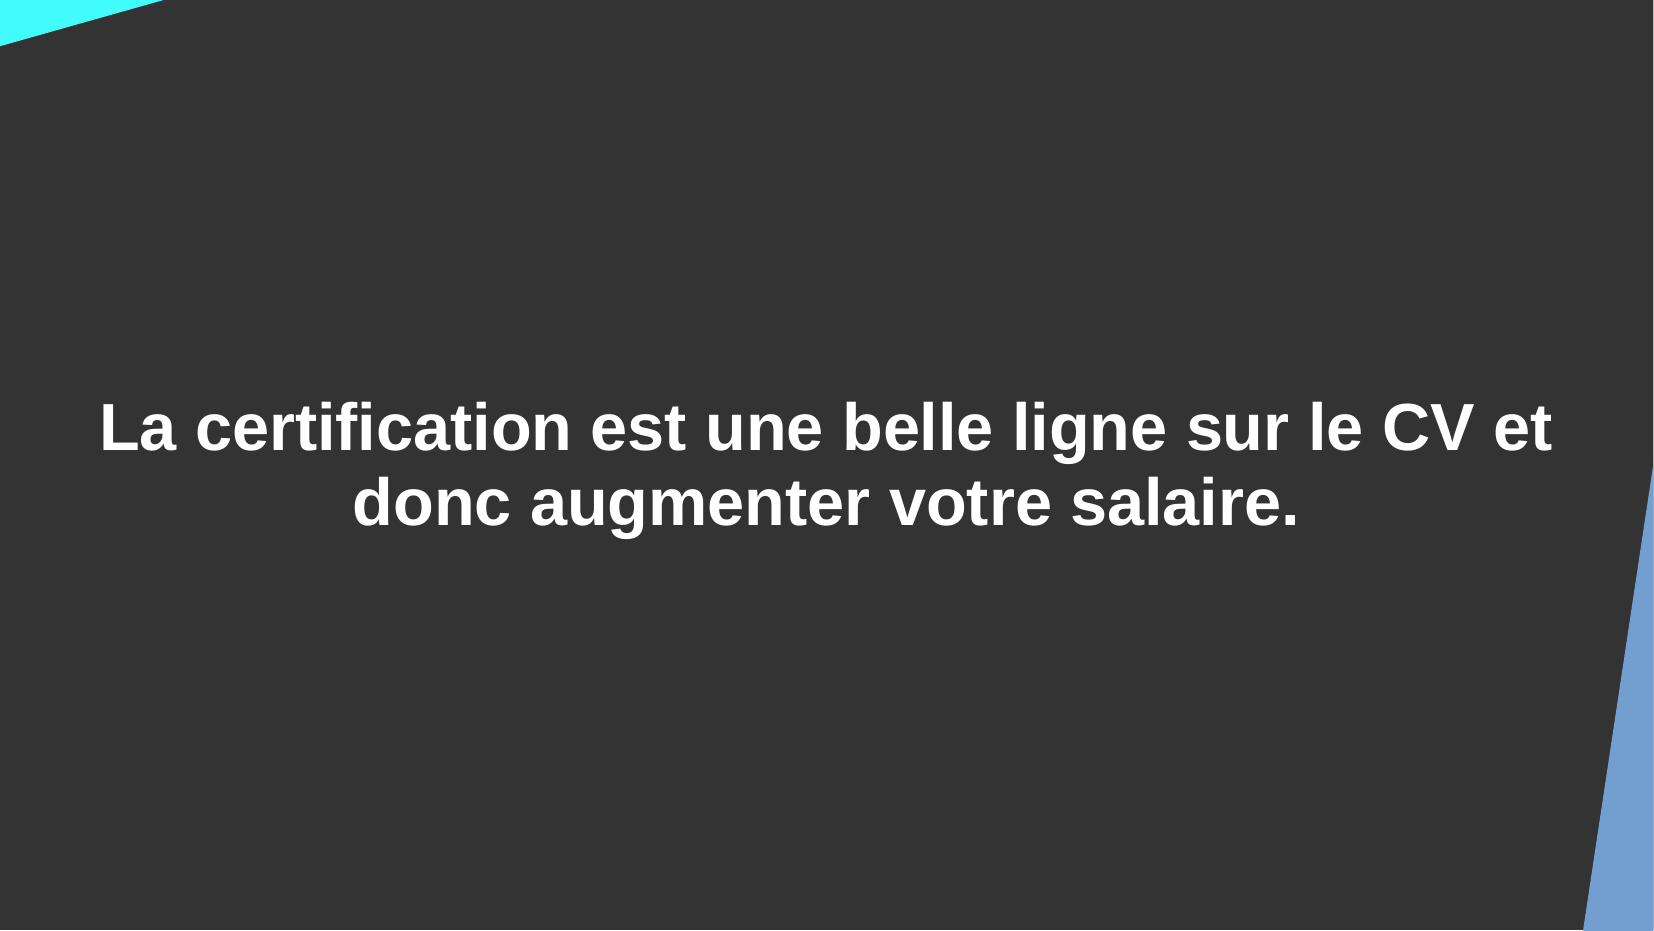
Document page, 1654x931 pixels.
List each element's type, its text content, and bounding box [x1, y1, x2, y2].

title La certification est une belle ligne sur le CV et donc augmenter votre salaire. [31, 367, 1622, 563]
text_box [0, 0, 164, 47]
text_box [1582, 459, 1654, 931]
